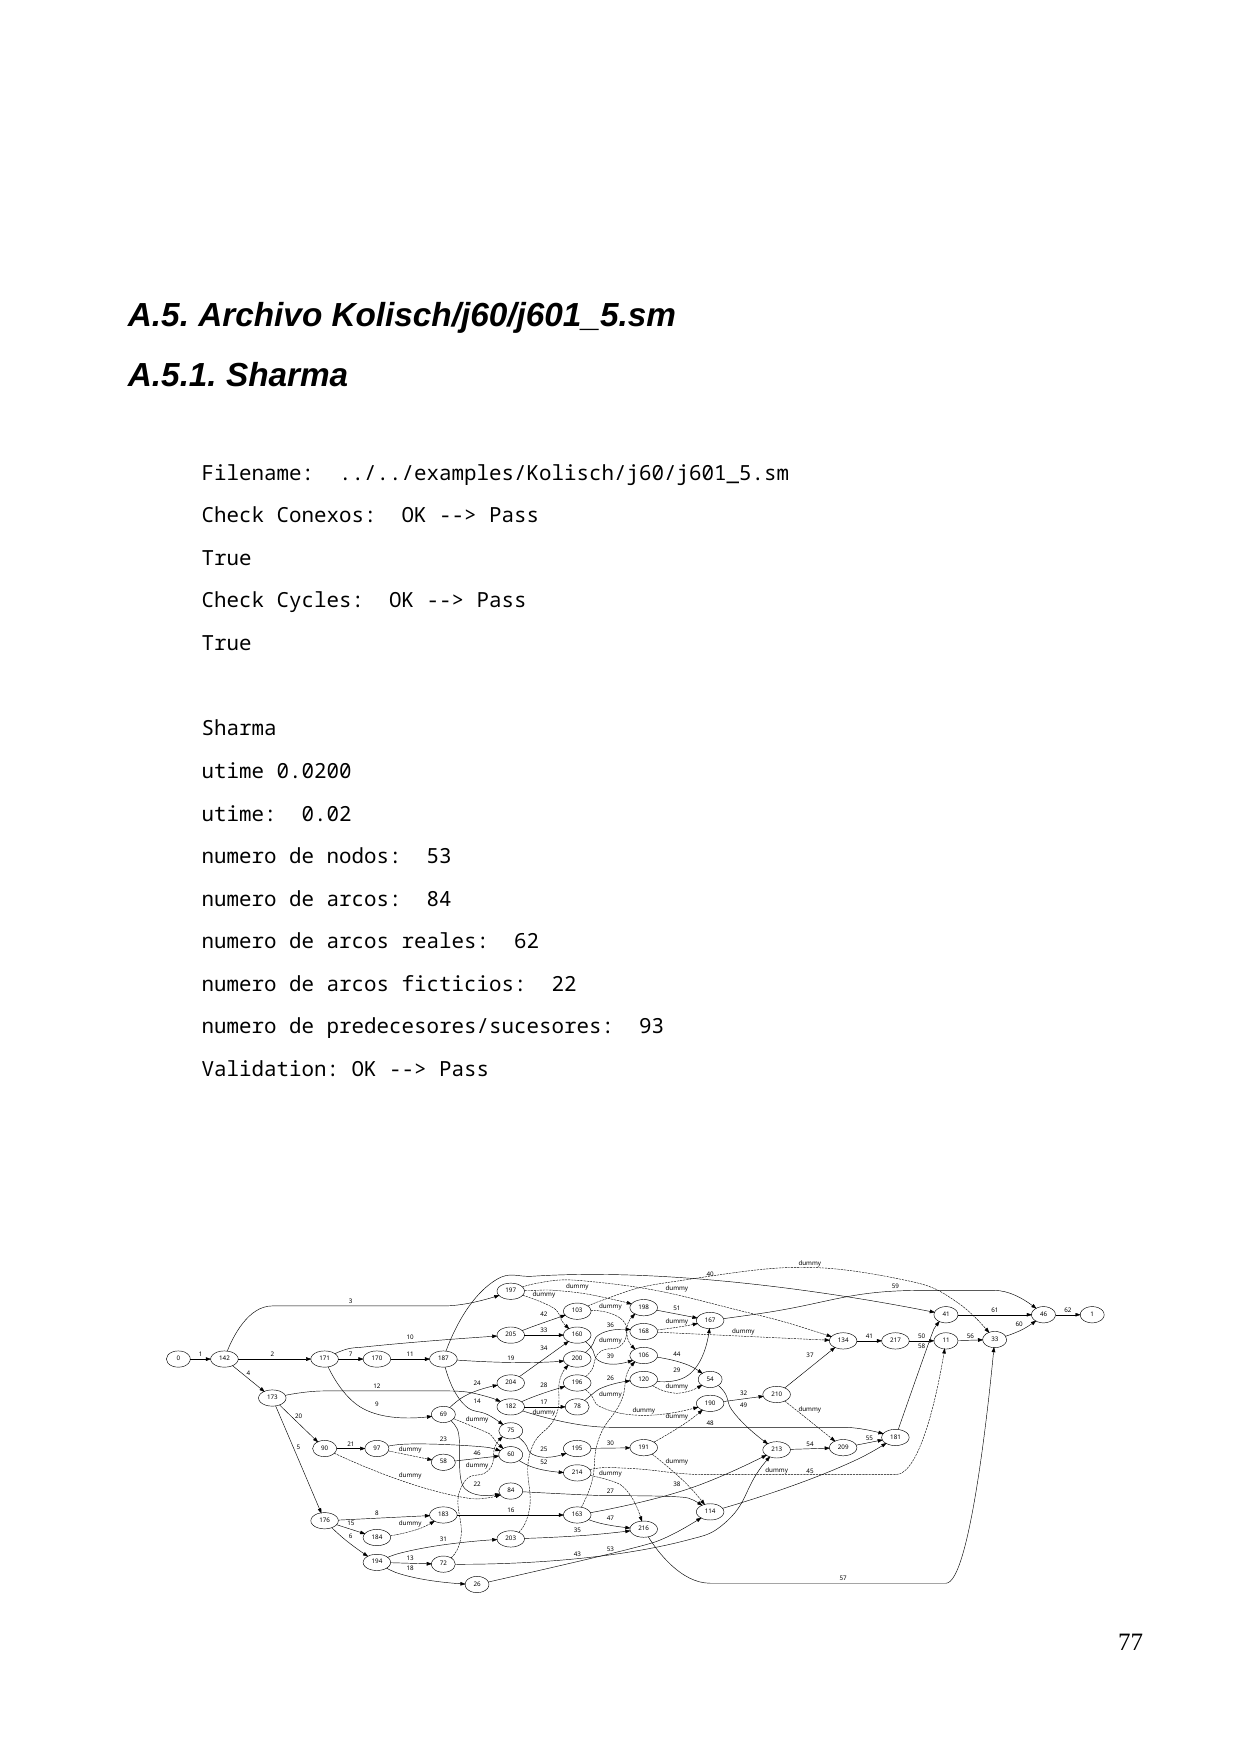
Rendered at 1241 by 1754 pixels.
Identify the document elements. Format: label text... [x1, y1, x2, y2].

text utime: 0.02 [201, 799, 1143, 827]
subtitle Archivo Kolisch/j60/j601_5.sm [128, 295, 1143, 334]
text numero de nodos: 53 [201, 841, 1143, 870]
text Filename: ../../examples/Kolisch/j60/j601_5.sm [201, 458, 1143, 486]
text True [201, 543, 1143, 571]
text True [201, 628, 1143, 657]
text Check Conexos: OK --> Pass [201, 500, 1143, 529]
text Validation: OK --> Pass [201, 1054, 1143, 1083]
text numero de arcos ficticios: 22 [201, 969, 1143, 997]
text utime 0.0200 [201, 756, 1143, 784]
text Check Cycles: OK --> Pass [201, 586, 1143, 614]
subtitle Sharma [128, 355, 1143, 393]
text numero de predecesores/sucesores: 93 [201, 1012, 1143, 1040]
text numero de arcos: 84 [201, 884, 1143, 912]
text Sharma [201, 713, 1143, 742]
text numero de arcos reales: 62 [201, 926, 1143, 955]
